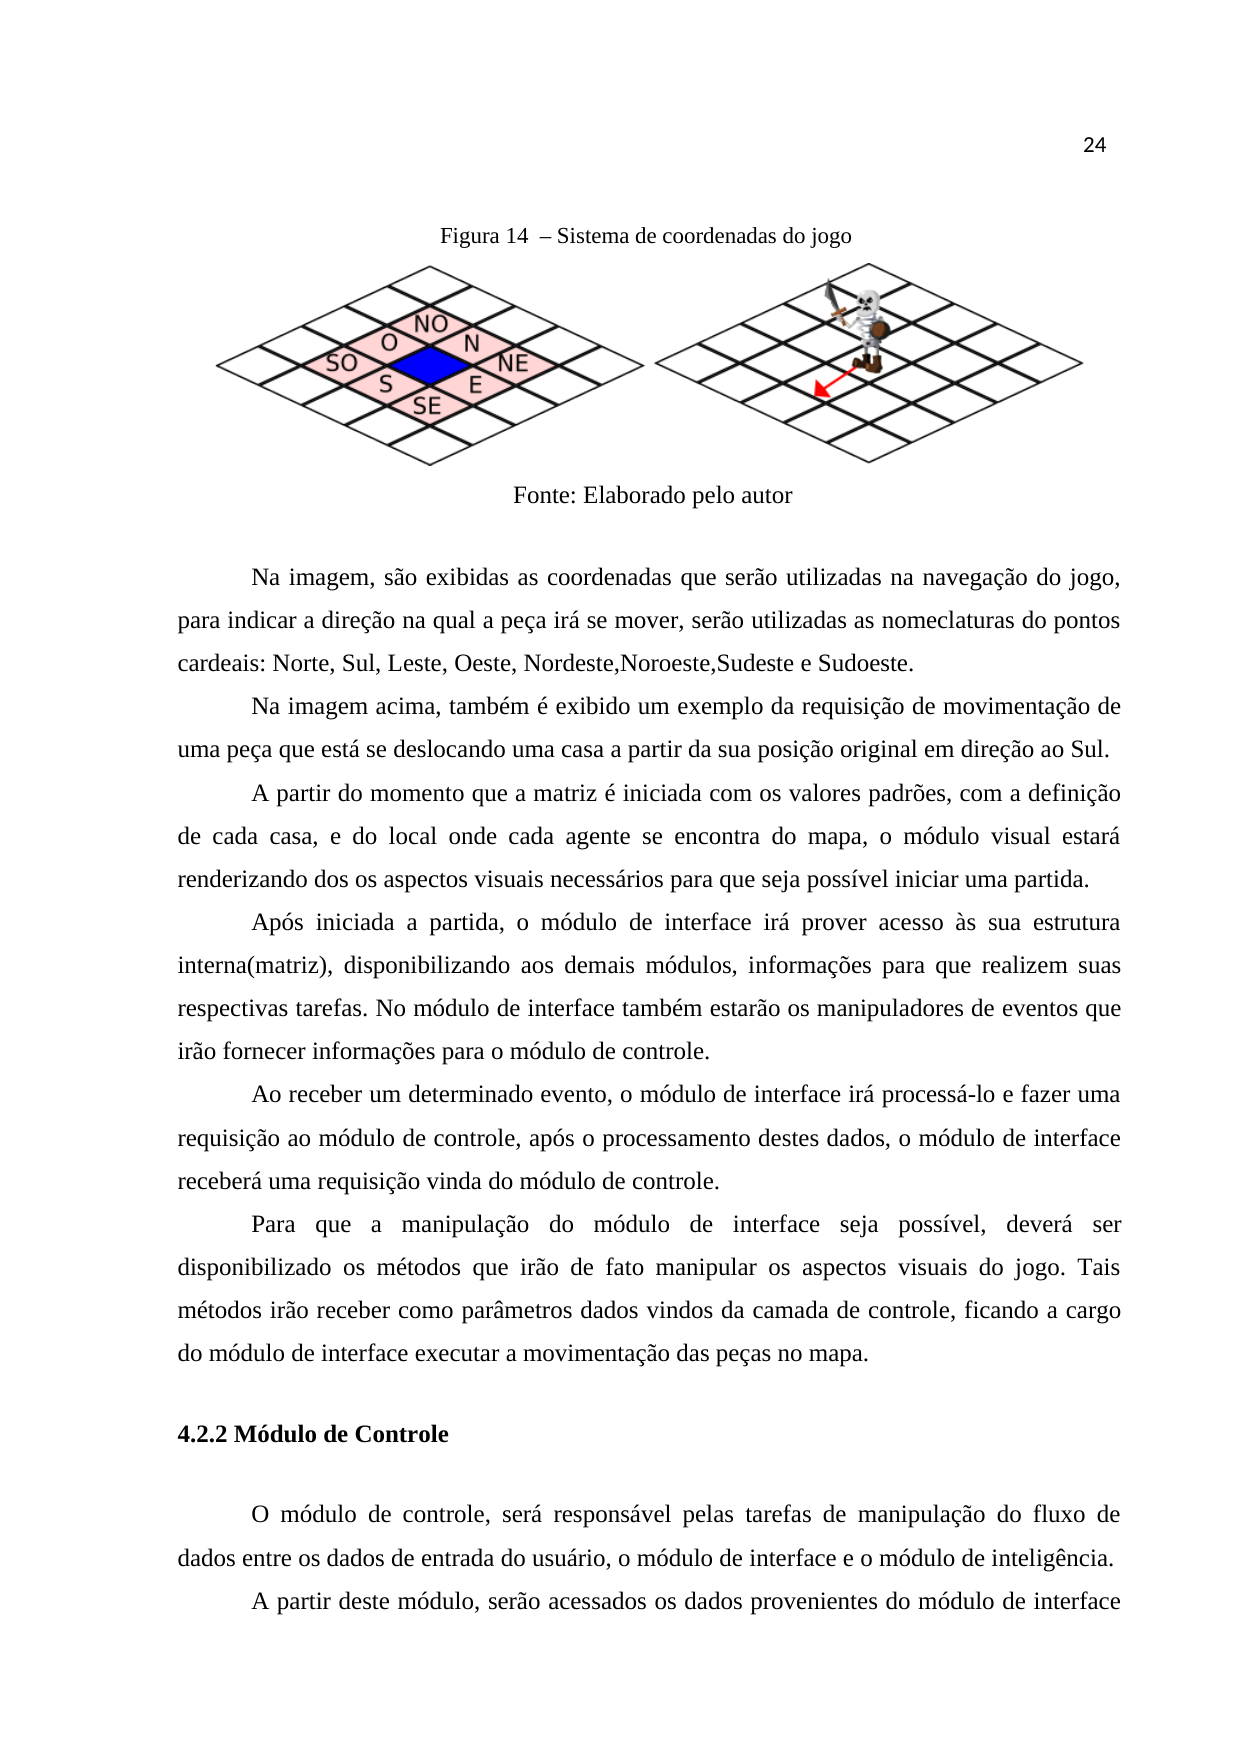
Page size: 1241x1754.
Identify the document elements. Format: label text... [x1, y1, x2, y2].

text Figura 14 – Sistema de coordenadas do jogo [177, 177, 1122, 249]
text O módulo de controle, será responsável pelas tarefas de manipulação do fluxo de dados entre os dados de entrada do usuário, o módulo de interface e o módulo de inteligência. [177, 1499, 1122, 1571]
text Ao receber um determinado evento, o módulo de interface irá processá-lo e fazer uma requisição ao módulo de controle, após o processamento destes dados, o módulo de interface receberá uma requisição vinda do módulo de controle. [177, 1079, 1122, 1194]
text Na imagem, são exibidas as coordenadas que serão utilizadas na navegação do jogo, para indicar a direção na qual a peça irá se mover, serão utilizadas as nomeclaturas do pontos cardeais: Norte, Sul, Leste, Oeste, Nordeste,Noroeste,Sudeste e Sudoeste. [177, 562, 1122, 677]
subtitle 4.2.2 Módulo de Controle [177, 1419, 1122, 1448]
text A partir do momento que a matriz é iniciada com os valores padrões, com a definição de cada casa, e do local onde cada agente se encontra do mapa, o módulo visual estará renderizando dos os aspectos visuais necessários para que seja possível iniciar uma partida. [177, 778, 1122, 893]
text Na imagem acima, também é exibido um exemplo da requisição de movimentação de uma peça que está se deslocando uma casa a partir da sua posição original em direção ao Sul. [177, 691, 1122, 763]
text Fonte: Elaborado pelo autor [177, 466, 1122, 509]
picture [215, 263, 1084, 466]
text Após iniciada a partida, o módulo de interface irá prover acesso às sua estrutura interna(matriz), disponibilizando aos demais módulos, informações para que realizem suas respectivas tarefas. No módulo de interface também estarão os manipuladores de eventos que irão fornecer informações para o módulo de controle. [177, 907, 1122, 1065]
text A partir deste módulo, serão acessados os dados provenientes do módulo de interface [177, 1586, 1122, 1614]
text Para que a manipulação do módulo de interface seja possível, deverá ser disponibilizado os métodos que irão de fato manipular os aspectos visuais do jogo. Tais métodos irão receber como parâmetros dados vindos da camada de controle, ficando a cargo do módulo de interface executar a movimentação das peças no mapa. [177, 1209, 1122, 1367]
